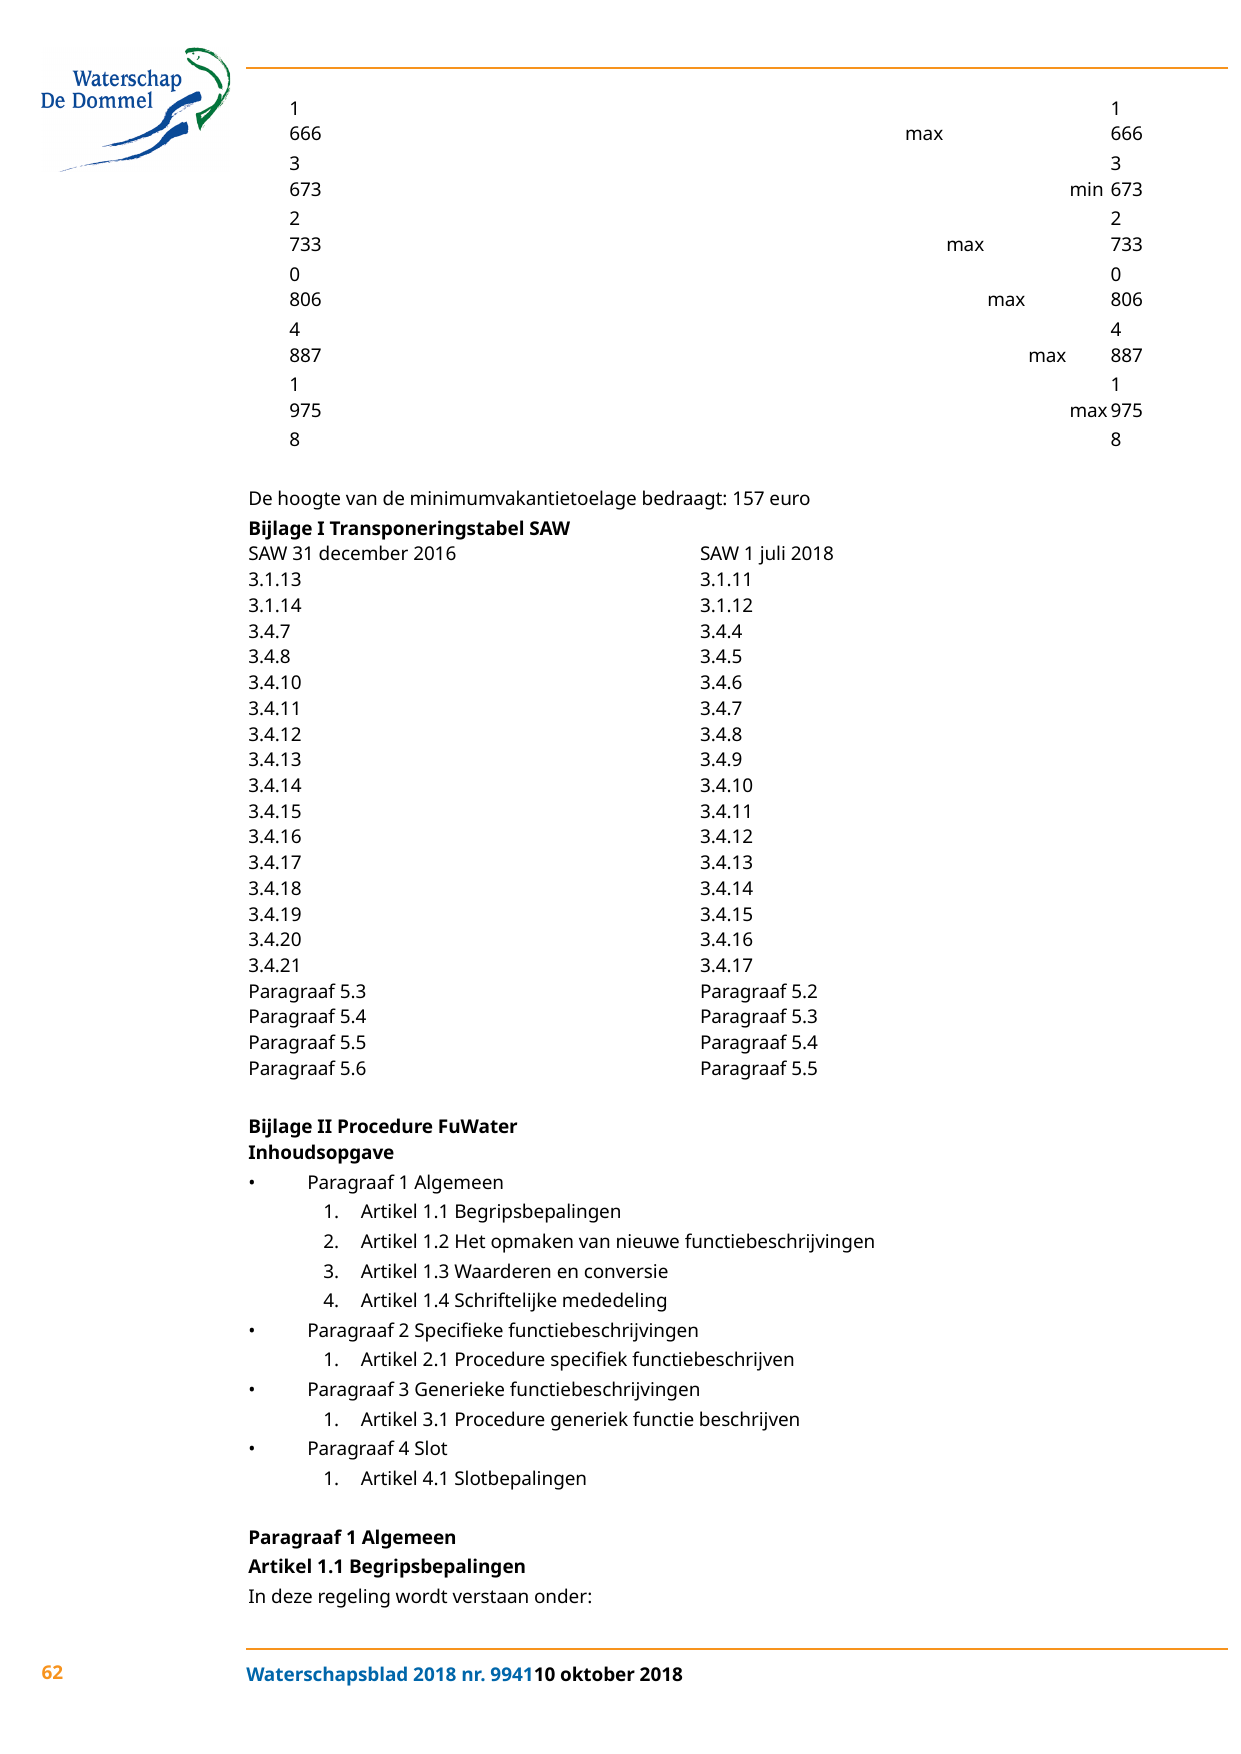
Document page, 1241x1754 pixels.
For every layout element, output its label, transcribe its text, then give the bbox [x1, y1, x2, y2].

table_cell [700, 231, 741, 286]
table_cell [823, 397, 864, 452]
table_cell [946, 95, 987, 121]
table_cell [371, 286, 412, 342]
table_cell Paragraaf 5.3 [248, 978, 700, 1004]
table_cell [330, 231, 371, 286]
table_cell [412, 121, 453, 176]
table_cell 3.4.16 [700, 927, 1152, 952]
table_cell 8871 [1110, 342, 1152, 397]
table_cell 3.4.15 [248, 798, 700, 824]
table_cell 8871 [289, 342, 330, 397]
table_cell 6663 [1110, 121, 1152, 176]
table_cell [1028, 95, 1069, 121]
table_cell [946, 176, 987, 231]
table_cell [659, 176, 700, 231]
table_cell max [946, 231, 987, 286]
table_cell Paragraaf 5.2 [700, 978, 1152, 1004]
table_cell [946, 286, 987, 342]
table_cell [782, 342, 823, 397]
table_cell [659, 397, 700, 452]
table_cell 8064 [289, 286, 330, 342]
table_cell 3.4.10 [248, 669, 700, 695]
table_cell [412, 397, 453, 452]
table_cell 3.1.11 [700, 566, 1152, 592]
text De hoogte van de minimumvakantietoelage bedraagt: 157 euro [248, 485, 1152, 511]
table_cell 3.4.4 [700, 618, 1152, 643]
table_cell [782, 397, 823, 452]
table_cell [494, 342, 535, 397]
table_cell 1 [1110, 95, 1152, 121]
list Paragraaf 3 Generieke functiebeschrijvingen [248, 1376, 1152, 1402]
table_cell [330, 121, 371, 176]
table_cell [823, 176, 864, 231]
table_cell [864, 95, 905, 121]
table_cell 3.4.13 [248, 746, 700, 772]
picture [41, 47, 231, 172]
table_cell [987, 397, 1028, 452]
table_cell [987, 176, 1028, 231]
text Paragraaf 1 Algemeen [248, 1524, 1152, 1550]
table_cell [700, 342, 741, 397]
table_cell [1069, 95, 1110, 121]
table_cell max [1028, 342, 1069, 397]
table_cell [535, 231, 576, 286]
list Paragraaf 4 Slot [248, 1435, 1152, 1461]
table_cell [659, 95, 700, 121]
table_cell [576, 121, 617, 176]
table_cell [946, 121, 987, 176]
table_cell 3.1.14 [248, 592, 700, 618]
table_cell [741, 95, 782, 121]
table_cell 3.4.16 [248, 824, 700, 849]
table_cell [535, 121, 576, 176]
table_cell [453, 231, 494, 286]
table_cell [864, 342, 905, 397]
table_cell [494, 397, 535, 452]
table_cell min [1069, 176, 1110, 231]
table_cell 3.4.11 [248, 695, 700, 721]
table_cell [987, 95, 1028, 121]
table_cell [412, 95, 453, 121]
table_cell [576, 176, 617, 231]
table_cell [864, 397, 905, 452]
table_cell [618, 286, 659, 342]
table_cell 9758 [1110, 397, 1152, 452]
table_cell [371, 342, 412, 397]
table_cell [453, 176, 494, 231]
table_cell 8064 [1110, 286, 1152, 342]
table_cell [659, 286, 700, 342]
table_cell [576, 342, 617, 397]
table_cell [659, 121, 700, 176]
table_cell max [1069, 397, 1110, 452]
table_cell 3.4.7 [700, 695, 1152, 721]
table_cell [330, 95, 371, 121]
list Artikel 1.2 Het opmaken van nieuwe functiebeschrijvingen [323, 1228, 1152, 1254]
table_cell [1028, 176, 1069, 231]
table_cell [700, 397, 741, 452]
list Artikel 1.3 Waarderen en conversie [323, 1258, 1152, 1283]
table_cell 3.4.17 [700, 952, 1152, 978]
list Artikel 2.1 Procedure specifiek functiebeschrijven [323, 1347, 1152, 1372]
table_cell [864, 286, 905, 342]
table_cell [864, 176, 905, 231]
list Artikel 3.1 Procedure generiek functie beschrijven [323, 1406, 1152, 1431]
table_cell [1069, 342, 1110, 397]
table_cell Paragraaf 5.5 [700, 1055, 1152, 1081]
text Inhoudsopgave [248, 1139, 1152, 1165]
table_cell 9758 [289, 397, 330, 452]
table_cell [576, 397, 617, 452]
table_cell [864, 231, 905, 286]
table_cell [535, 286, 576, 342]
table_cell [453, 397, 494, 452]
table_cell [248, 176, 289, 231]
table_cell [1069, 231, 1110, 286]
table_cell [700, 121, 741, 176]
table_cell [659, 231, 700, 286]
table_cell [330, 176, 371, 231]
table_cell [700, 286, 741, 342]
table_cell 3.4.19 [248, 901, 700, 927]
text In deze regeling wordt verstaan onder: [248, 1583, 1152, 1609]
table_cell 3.4.14 [248, 772, 700, 798]
table_cell [248, 342, 289, 397]
table_cell 3.4.8 [700, 721, 1152, 746]
table_cell 3.4.8 [248, 644, 700, 669]
table_cell [782, 95, 823, 121]
table_cell [453, 286, 494, 342]
table_cell [618, 95, 659, 121]
table_cell [1028, 231, 1069, 286]
table_cell [412, 286, 453, 342]
table_cell [535, 397, 576, 452]
table_cell 6663 [289, 121, 330, 176]
table_cell [453, 121, 494, 176]
table_cell [618, 121, 659, 176]
list Artikel 1.4 Schriftelijke mededeling [323, 1287, 1152, 1313]
table_cell [700, 95, 741, 121]
table_cell Paragraaf 5.6 [248, 1055, 700, 1081]
table_cell [741, 397, 782, 452]
table_cell [576, 95, 617, 121]
table_cell [248, 95, 289, 121]
table_cell 6732 [289, 176, 330, 231]
table_cell [741, 121, 782, 176]
table_cell max [987, 286, 1028, 342]
table_cell [946, 342, 987, 397]
table_cell [453, 342, 494, 397]
table_cell [823, 95, 864, 121]
table_cell [823, 121, 864, 176]
table_cell [905, 95, 946, 121]
table_cell 3.4.9 [700, 746, 1152, 772]
table_cell [659, 342, 700, 397]
table_cell [700, 176, 741, 231]
table_cell [412, 176, 453, 231]
table_cell 3.4.11 [700, 798, 1152, 824]
table_cell [618, 231, 659, 286]
table_cell [782, 121, 823, 176]
table_cell 3.4.5 [700, 644, 1152, 669]
list Artikel 4.1 Slotbepalingen [323, 1465, 1152, 1491]
table_cell [741, 286, 782, 342]
table_cell [618, 397, 659, 452]
table_cell 3.4.12 [700, 824, 1152, 849]
table_cell [453, 95, 494, 121]
table_cell [494, 121, 535, 176]
table_cell [412, 342, 453, 397]
table_cell [618, 342, 659, 397]
table_cell 3.4.6 [700, 669, 1152, 695]
table_cell [1028, 286, 1069, 342]
table_cell [864, 121, 905, 176]
table_cell [494, 176, 535, 231]
table_cell [618, 176, 659, 231]
text Bijlage II Procedure FuWater [248, 1114, 1152, 1139]
table_cell [905, 397, 946, 452]
table_cell 3.4.15 [700, 901, 1152, 927]
list Paragraaf 2 Specifieke functiebeschrijvingen [248, 1317, 1152, 1343]
table_cell 3.1.13 [248, 566, 700, 592]
table_cell 7330 [1110, 231, 1152, 286]
table_cell 3.4.17 [248, 849, 700, 875]
table_cell 1 [289, 95, 330, 121]
table_cell 3.4.13 [700, 849, 1152, 875]
table_cell [494, 231, 535, 286]
table_cell [494, 95, 535, 121]
table_cell [782, 176, 823, 231]
table_cell 3.4.20 [248, 927, 700, 952]
list Artikel 1.1 Begripsbepalingen [323, 1199, 1152, 1224]
table_cell [535, 176, 576, 231]
table_cell [248, 231, 289, 286]
table_cell [535, 342, 576, 397]
table_cell [330, 397, 371, 452]
table_cell 3.1.12 [700, 592, 1152, 618]
table_cell 3.4.18 [248, 875, 700, 901]
table_cell Paragraaf 5.3 [700, 1004, 1152, 1029]
table_cell [1069, 286, 1110, 342]
table_cell [248, 397, 289, 452]
table_cell [412, 231, 453, 286]
table_cell Paragraaf 5.4 [700, 1030, 1152, 1055]
table_cell [371, 231, 412, 286]
table_cell 7330 [289, 231, 330, 286]
table_cell [248, 286, 289, 342]
table_cell 6732 [1110, 176, 1152, 231]
table_cell [1028, 121, 1069, 176]
table_cell [905, 342, 946, 397]
table_cell [371, 176, 412, 231]
table_cell [535, 95, 576, 121]
table_cell [576, 286, 617, 342]
table_cell [987, 342, 1028, 397]
table_cell [330, 286, 371, 342]
table_cell [741, 342, 782, 397]
table_cell [494, 286, 535, 342]
text Bijlage I Transponeringstabel SAW [248, 515, 1152, 541]
table_cell 3.4.21 [248, 952, 700, 978]
table_cell [823, 231, 864, 286]
table_header SAW 31 december 2016 [248, 541, 700, 566]
table_cell 3.4.12 [248, 721, 700, 746]
table_cell [987, 121, 1028, 176]
table_cell [1028, 397, 1069, 452]
table_cell [987, 231, 1028, 286]
table_cell max [905, 121, 946, 176]
table_cell [946, 397, 987, 452]
table_cell [371, 121, 412, 176]
table_header SAW 1 juli 2018 [700, 541, 1152, 566]
list Paragraaf 1 Algemeen [248, 1169, 1152, 1195]
table_cell 3.4.7 [248, 618, 700, 643]
table_cell [576, 231, 617, 286]
table_cell [330, 342, 371, 397]
text Artikel 1.1 Begripsbepalingen [248, 1554, 1152, 1579]
table_cell [823, 342, 864, 397]
table_cell [823, 286, 864, 342]
table_cell [371, 95, 412, 121]
table_cell Paragraaf 5.4 [248, 1004, 700, 1029]
table_cell [741, 176, 782, 231]
table_cell [782, 286, 823, 342]
table_cell 3.4.10 [700, 772, 1152, 798]
table_cell 3.4.14 [700, 875, 1152, 901]
table_cell [248, 121, 289, 176]
table_cell [741, 231, 782, 286]
table_cell [905, 231, 946, 286]
table_cell [905, 176, 946, 231]
table_cell [1069, 121, 1110, 176]
table_cell Paragraaf 5.5 [248, 1030, 700, 1055]
table_cell [905, 286, 946, 342]
table_cell [371, 397, 412, 452]
table_cell [782, 231, 823, 286]
